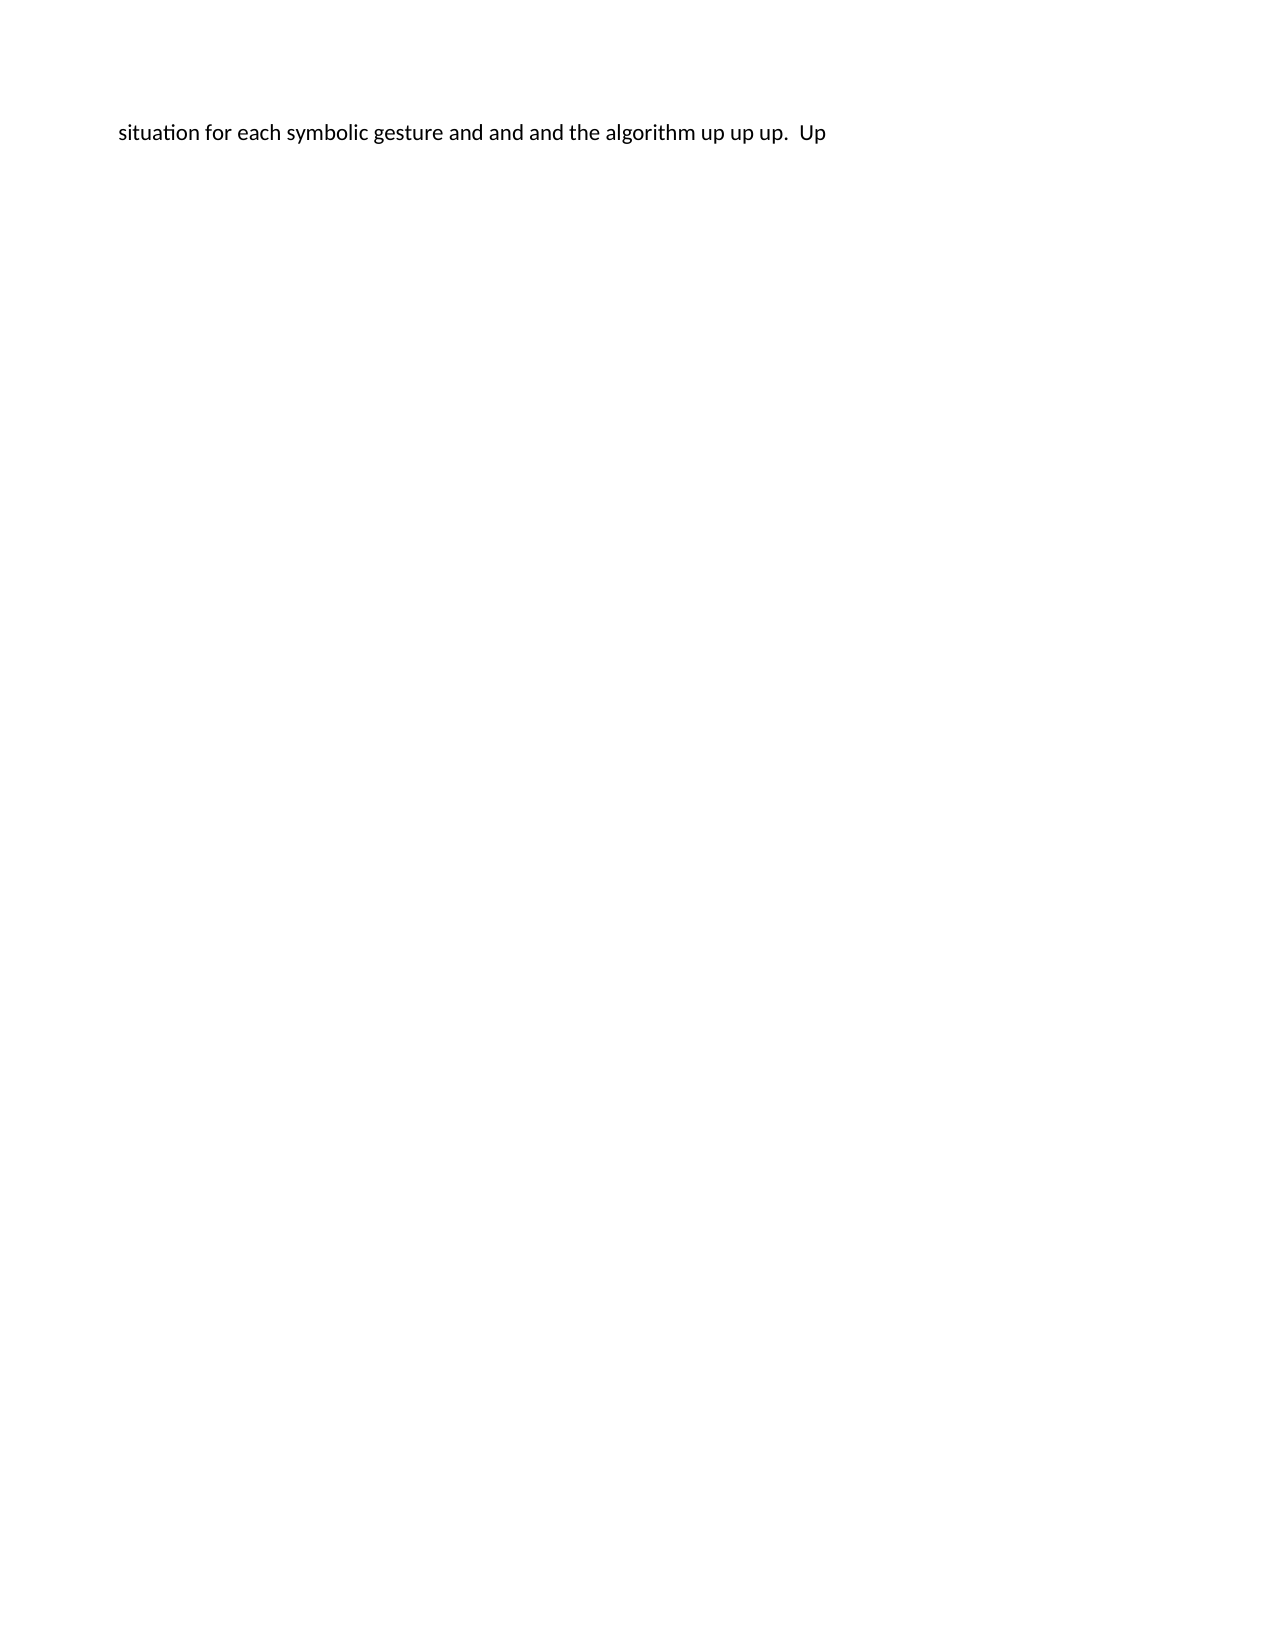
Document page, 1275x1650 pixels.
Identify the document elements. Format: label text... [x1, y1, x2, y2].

text situation for each symbolic gesture and and and the algorithm up up up. Up [118, 118, 1157, 146]
